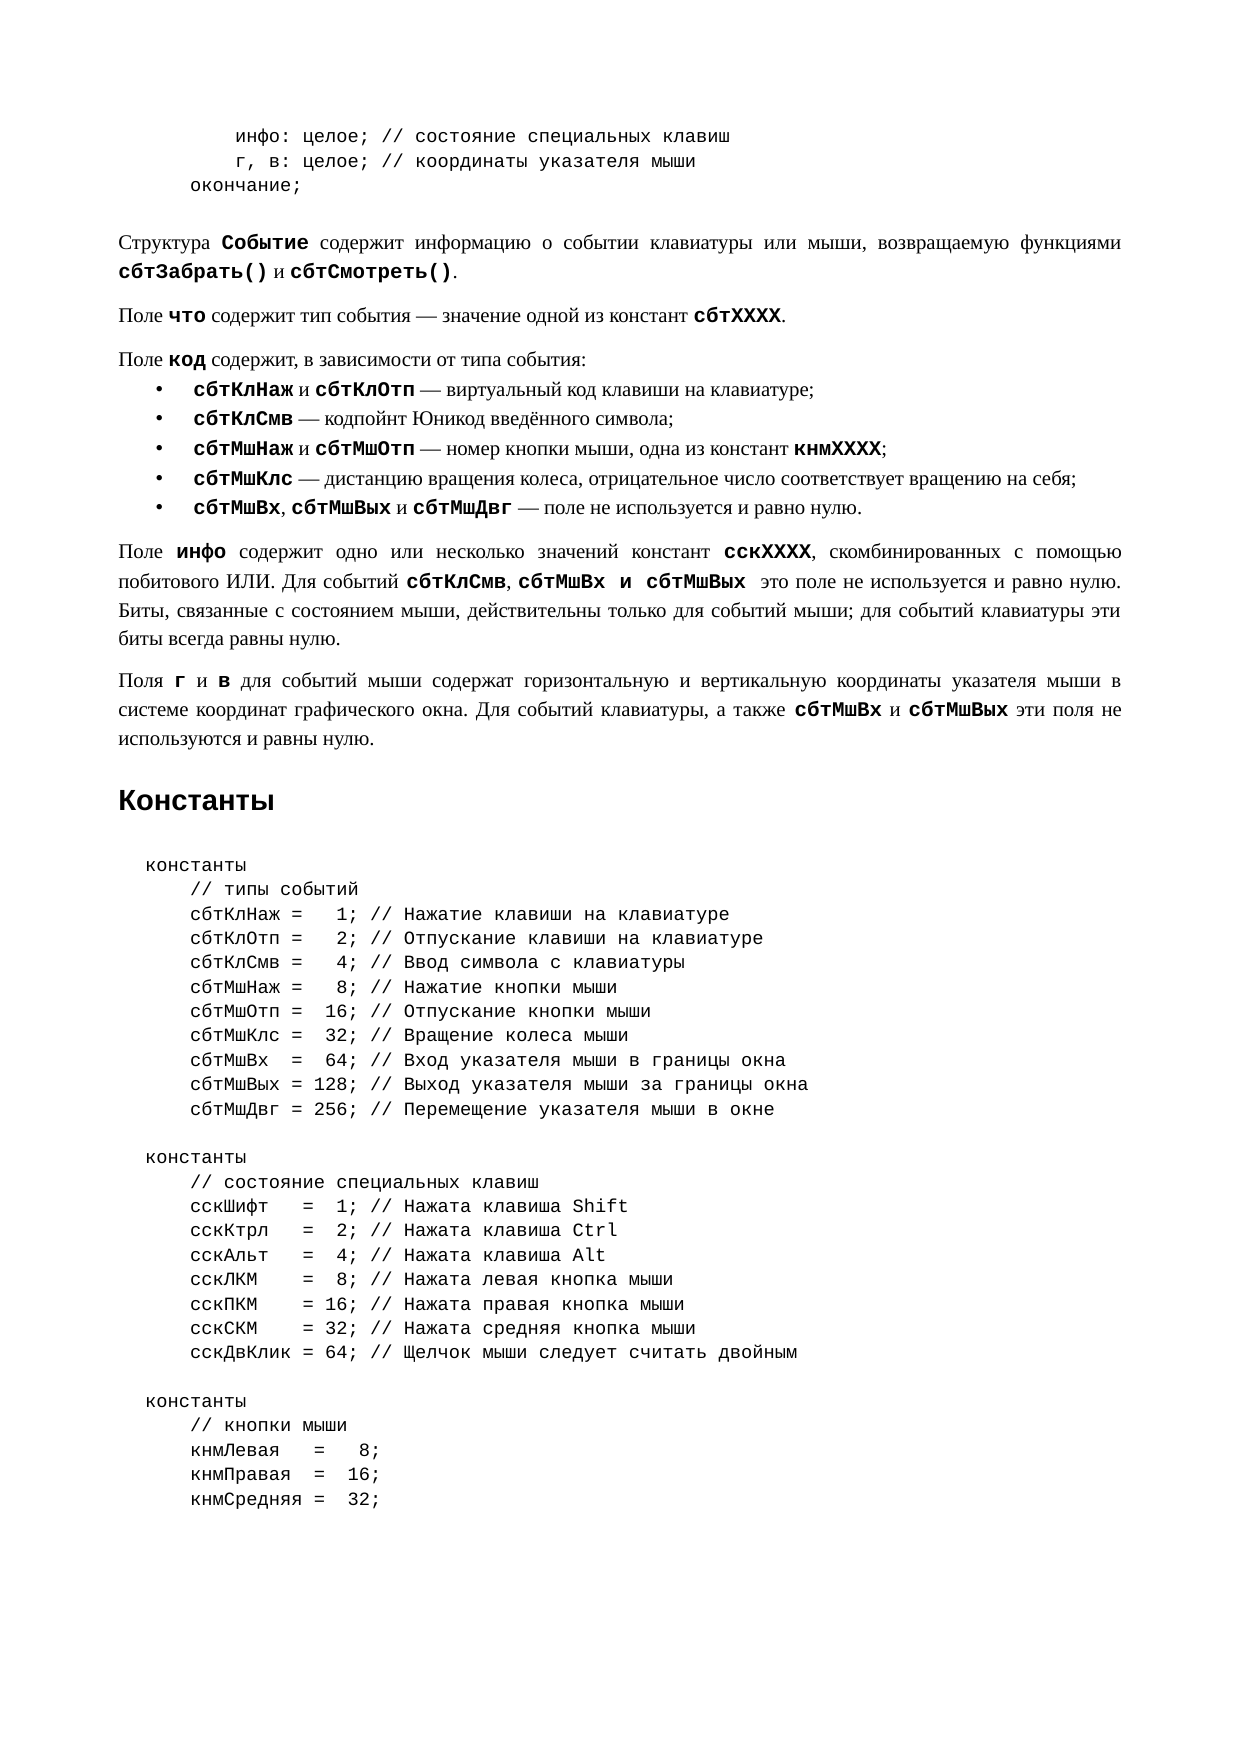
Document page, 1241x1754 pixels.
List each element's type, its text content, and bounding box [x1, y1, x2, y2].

list сбтМшВх, сбтМшВых и сбтМшДвг — поле не используется и равно нулю. [156, 495, 1122, 521]
list сбтКлСмв — кодпойнт Юникод введённого символа; [156, 406, 1122, 432]
text Поле что содержит тип события — значение одной из констант сбтХХХХ. [118, 303, 1122, 329]
text Поле инфо содержит одно или несколько значений констант сскХХХХ, скомбинированных с помощью побитового ИЛИ. Для событий сбтКлСмв, сбтМшВх и сбтМшВых это поле не используется и равно нулю. Биты, связанные с состоянием мыши, действительны только для событий мыши; для событий клавиатуры эти биты всегда равны нулю. [118, 539, 1122, 649]
list сбтМшКлс — дистанцию вращения колеса, отрицательное число соответствует вращению на себя; [156, 466, 1122, 491]
list сбтМшНаж и сбтМшОтп — номер кнопки мыши, одна из констант кнмХХХХ; [156, 436, 1122, 462]
list сбтКлНаж и сбтКлОтп — виртуальный код клавиши на клавиатуре; [156, 377, 1122, 402]
text константы // состояние специальных клавиш сскШифт = 1; // Нажата клавиша Shift сскКтрл = 2; // Нажата клавиша Ctrl сскАльт = 4; // Нажата клавиша Alt сскЛКМ = 8; // Нажата левая кнопка мыши сскПКМ = 16; // Нажата правая кнопка мыши сскСКМ = 32; // Нажата средняя кнопка мыши сскДвКлик = 64; // Щелчок мыши следует считать двойным [136, 1139, 1104, 1364]
subtitle Константы [118, 783, 1122, 816]
text Структура Событие содержит информацию о событии клавиатуры или мыши, возвращаемую функциями сбтЗабрать() и сбтСмотреть(). [118, 229, 1122, 284]
text константы // типы событий сбтКлНаж = 1; // Нажатие клавиши на клавиатуре сбтКлОтп = 2; // Отпускание клавиши на клавиатуре сбтКлСмв = 4; // Ввод символа с клавиатуры сбтМшНаж = 8; // Нажатие кнопки мыши сбтМшОтп = 16; // Отпускание кнопки мыши сбтМшКлс = 32; // Вращение колеса мыши сбтМшВх = 64; // Вход указателя мыши в границы окна сбтМшВых = 128; // Выход указателя мыши за границы окна сбтМшДвг = 256; // Перемещение указателя мыши в окне [136, 847, 1104, 1121]
text инфо: целое; // состояние специальных клавиш г, в: целое; // координаты указателя мыши окончание; [136, 118, 1104, 206]
text Поля г и в для событий мыши содержат горизонтальную и вертикальную координаты указателя мыши в системе координат графического окна. Для событий клавиатуры, а также сбтМшВх и сбтМшВых эти поля не используются и равны нулю. [118, 668, 1122, 750]
text константы // кнопки мыши кнмЛевая = 8; кнмПравая = 16; кнмСредняя = 32; [136, 1383, 1104, 1519]
text Поле код содержит, в зависимости от типа события: [118, 347, 1122, 373]
